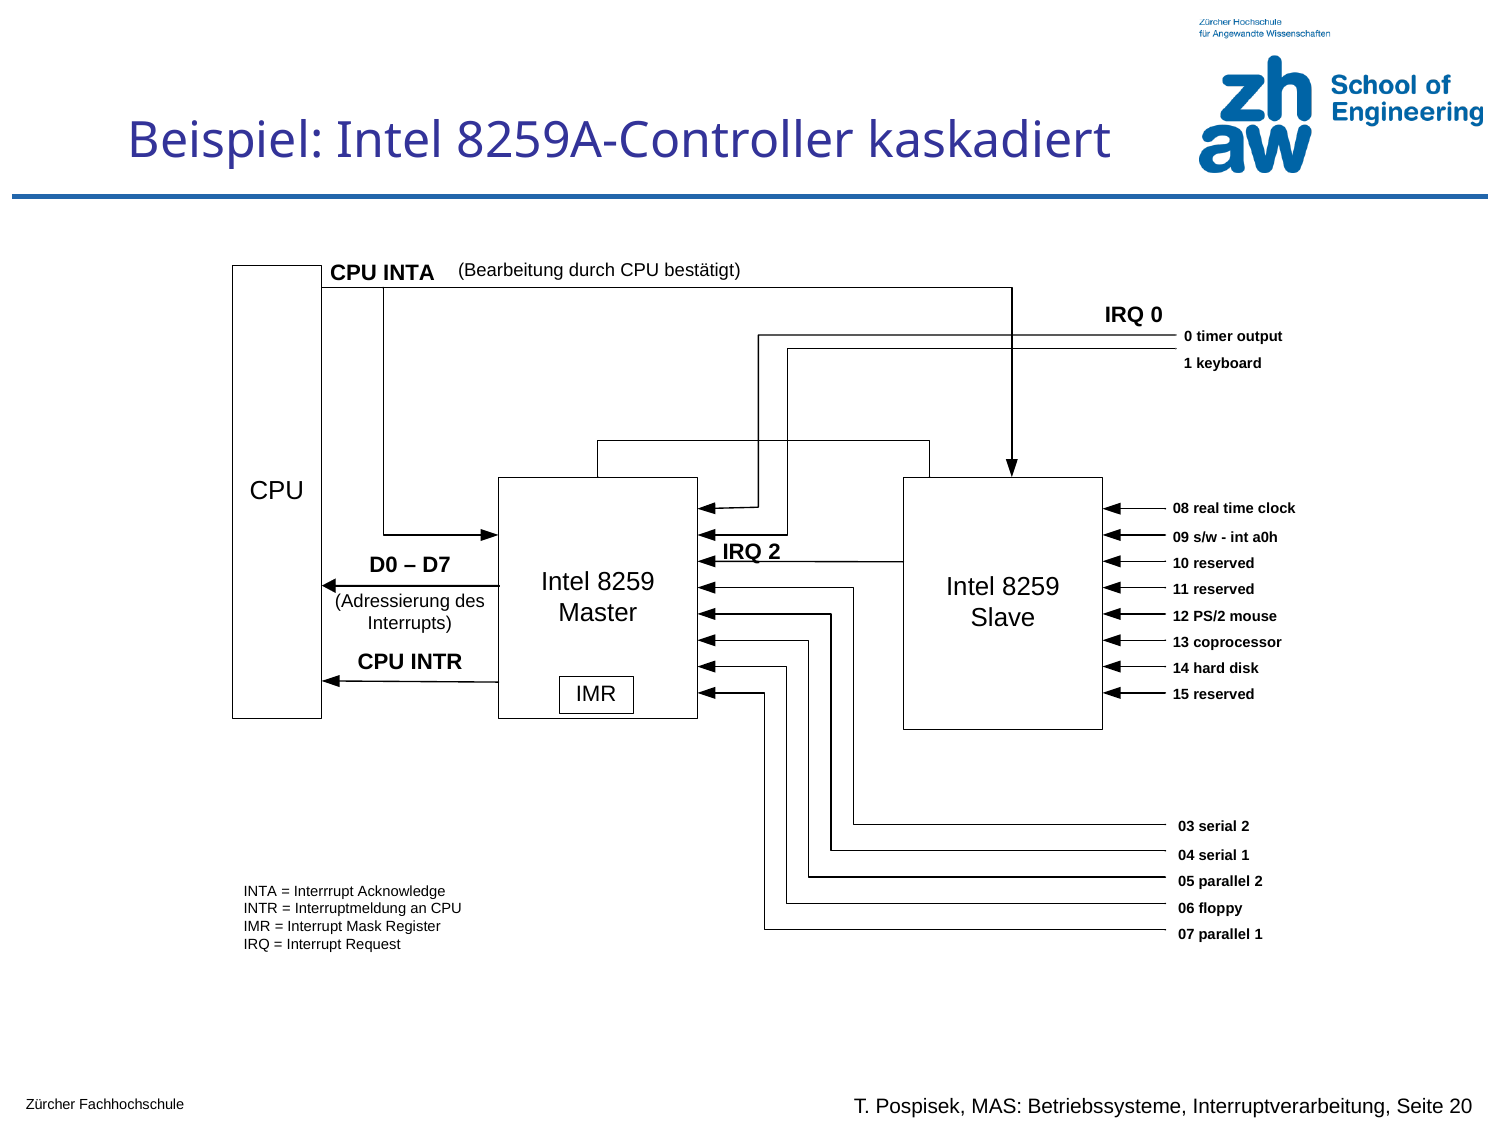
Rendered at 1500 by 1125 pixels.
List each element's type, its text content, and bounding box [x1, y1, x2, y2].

picture [1199, 19, 1483, 173]
title Beispiel: Intel 8259A-Controller kaskadiert [112, 50, 1391, 175]
picture [216, 248, 1321, 958]
